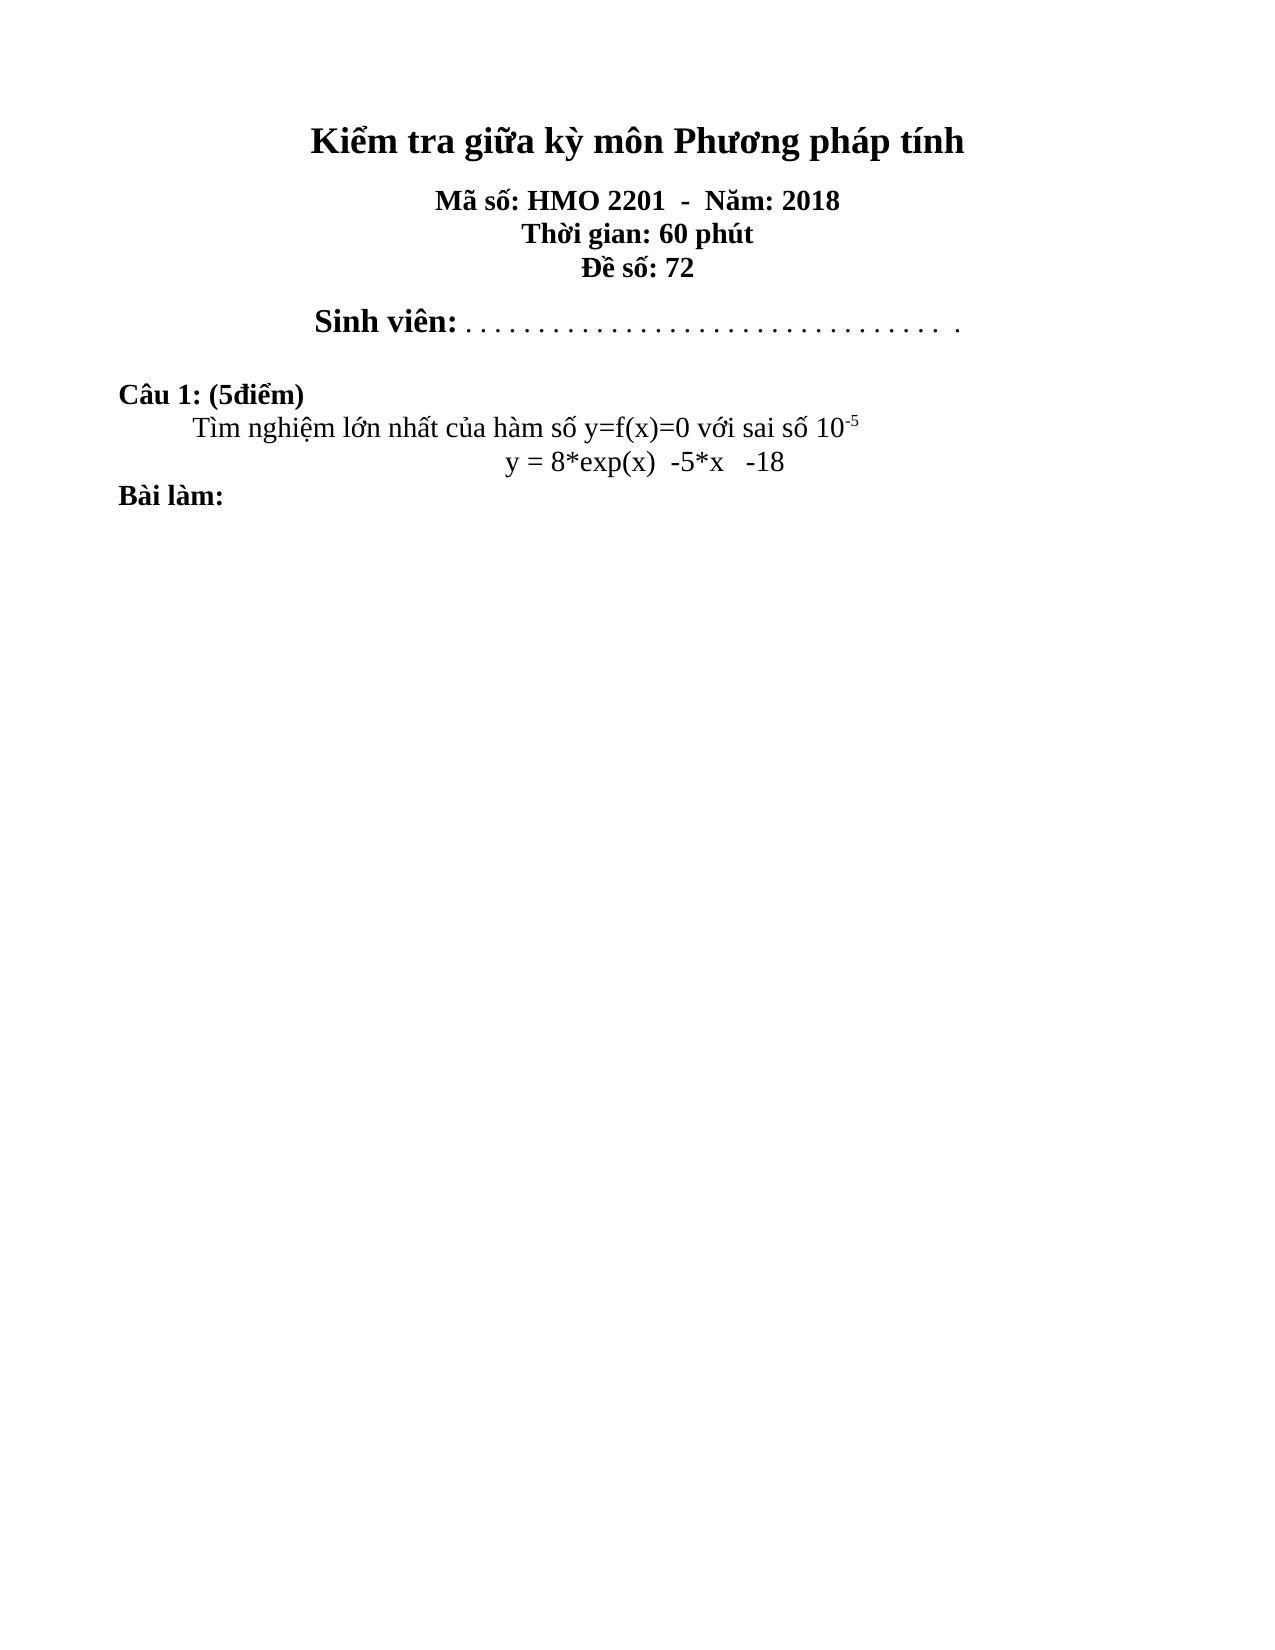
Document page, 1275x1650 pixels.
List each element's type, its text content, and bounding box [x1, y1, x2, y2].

text Thời gian: 60 phút [118, 216, 1157, 250]
text Đề số: 72 [118, 250, 1157, 283]
text Tìm nghiệm lớn nhất của hàm số y=f(x)=0 với sai số 10-5 [118, 411, 1157, 444]
text Sinh viên: . . . . . . . . . . . . . . . . . . . . . . . . . . . . . . . . . . [118, 301, 1157, 340]
text Kiểm tra giữa kỳ môn Phương pháp tính [118, 118, 1157, 161]
text y = 8*exp(x) -5*x -18 [118, 444, 1157, 478]
text Câu 1: (5điểm) [118, 377, 1157, 411]
text Mã số: HMO 2201 - Năm: 2018 [118, 183, 1157, 216]
text Bài làm: [118, 478, 1157, 511]
